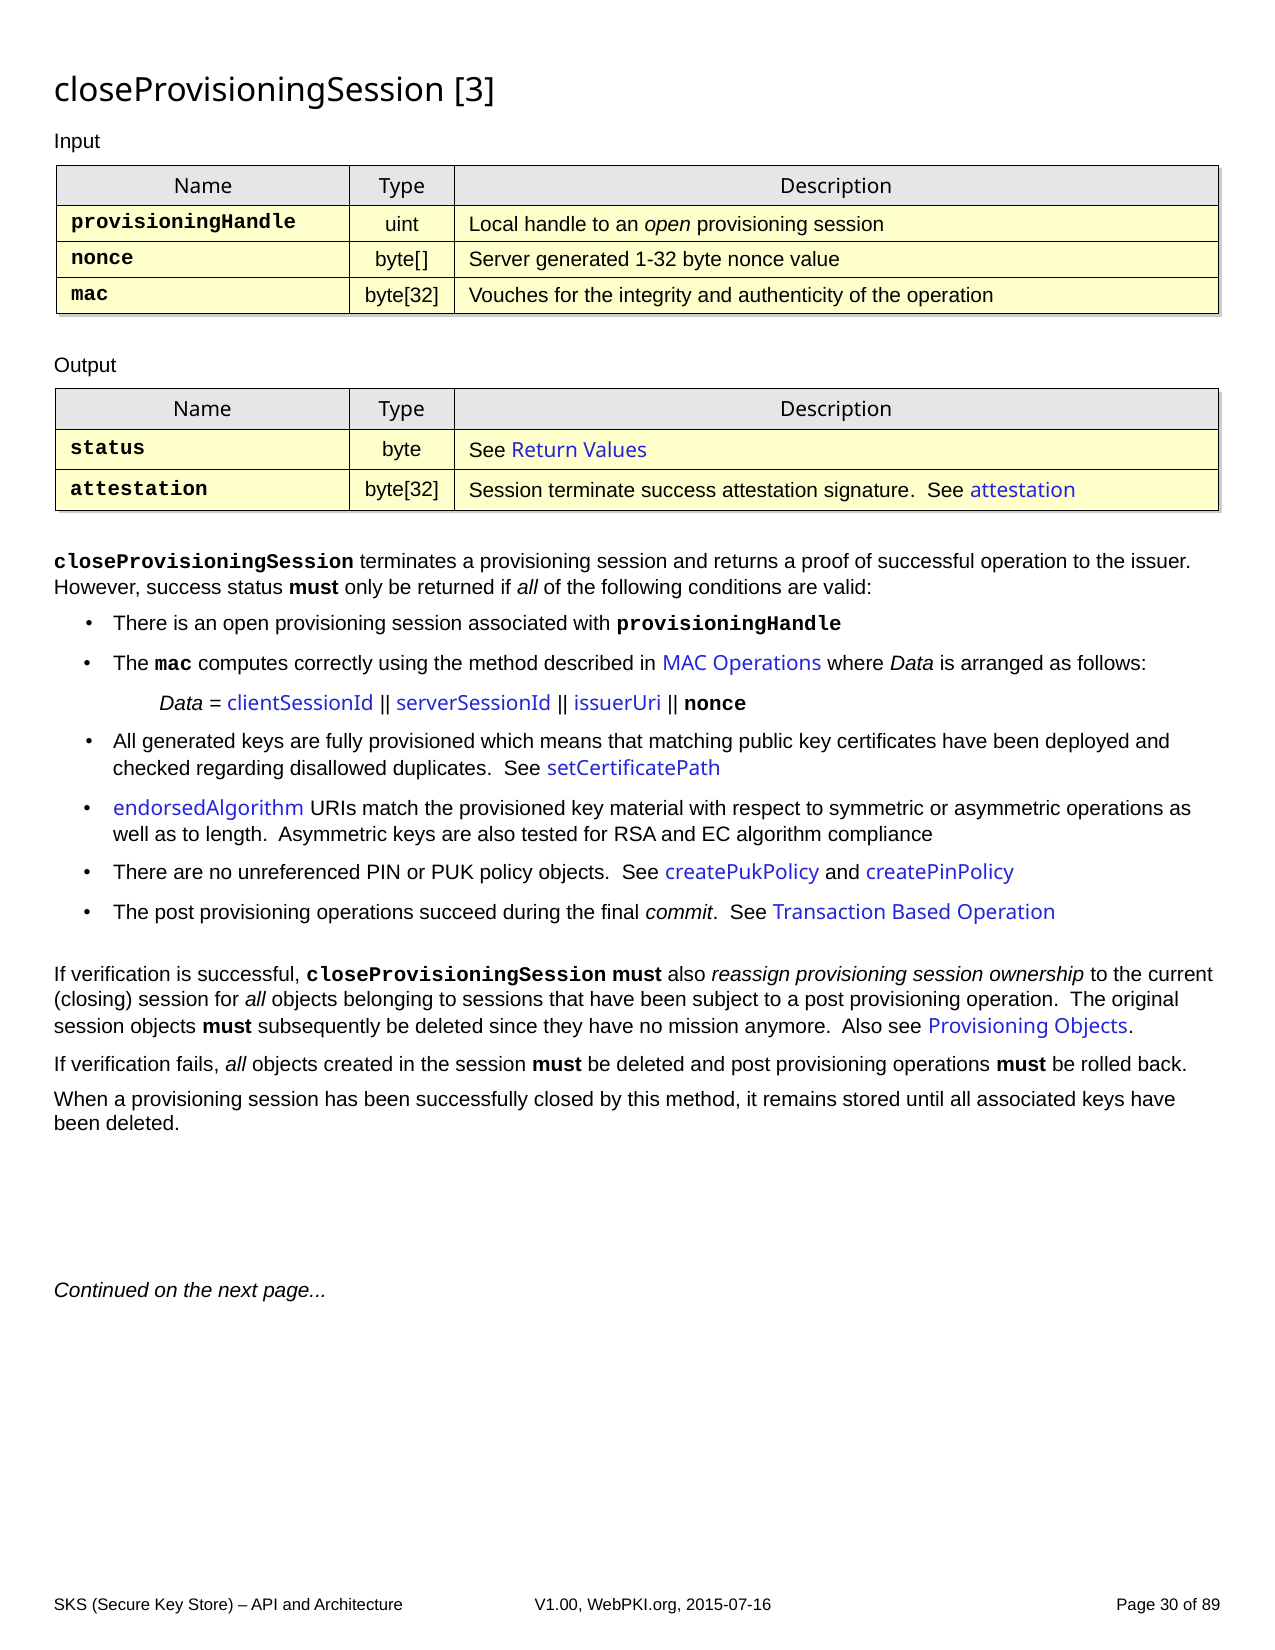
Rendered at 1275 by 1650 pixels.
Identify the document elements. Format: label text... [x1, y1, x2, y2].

table_cell Local handle to an open provisioning session [455, 206, 1218, 241]
table_cell mac [57, 278, 349, 313]
text Input [54, 129, 1221, 153]
table_cell See Return Values [455, 430, 1218, 469]
text If verification fails, all objects created in the session must be deleted and post provisioning operations must be rolled back. [54, 1051, 1221, 1075]
table_header Type [350, 166, 454, 205]
table_cell byte[ ] [350, 242, 454, 277]
table_header Description [455, 389, 1218, 429]
table_cell Session terminate success attestation signature. See attestation [455, 470, 1218, 509]
table_cell byte[32] [350, 470, 454, 509]
table_cell Server generated 1-32 byte nonce value [455, 242, 1218, 277]
table_cell provisioningHandle [57, 206, 349, 241]
list endorsedAlgorithm URIs match the provisioned key material with respect to symmetric or asymmetric operations as well as to length. Asymmetric keys are also tested for RSA and EC algorithm compliance [83, 793, 1221, 845]
subtitle closeProvisioningSession [3] [54, 66, 1221, 111]
text When a provisioning session has been successfully closed by this method, it remains stored until all associated keys have been deleted. [54, 1087, 1221, 1135]
table_cell uint [350, 206, 454, 241]
text Output [54, 352, 1221, 376]
list The post provisioning operations succeed during the final commit. See Transaction Based Operation [83, 897, 1221, 926]
table_cell byte [350, 430, 454, 469]
list Data = clientSessionId || serverSessionId || issuerUri || nonce [83, 688, 1221, 717]
list There is an open provisioning session associated with provisioningHandle [85, 610, 1221, 636]
list There are no unreferenced PIN or PUK policy objects. See createPukPolicy and createPinPolicy [83, 857, 1221, 886]
text Continued on the next page... [54, 1278, 1221, 1302]
table_cell status [56, 430, 349, 469]
table_cell nonce [57, 242, 349, 277]
table_header Description [455, 166, 1218, 205]
table_header Type [350, 389, 454, 429]
table_cell attestation [56, 470, 349, 509]
table_header Name [57, 166, 349, 205]
list All generated keys are fully provisioned which means that matching public key certificates have been deployed and checked regarding disallowed duplicates. See setCertificatePath [85, 729, 1221, 781]
table_cell byte⁮[32] [350, 278, 454, 313]
table_header Name [56, 389, 349, 429]
table_cell Vouches for the integrity and authenticity of the operation [455, 278, 1218, 313]
text If verification is successful, closeProvisioningSession must also reassign provisioning session ownership to the current (closing) session for all objects belonging to sessions that have been subject to a post provisioning operation. The original session objects must subsequently be deleted since they have no mission anymore. Also see Provisioning Objects. [54, 961, 1221, 1040]
list The mac computes correctly using the method described in MAC Operations where Data is arranged as follows: [83, 648, 1221, 677]
text closeProvisioningSession terminates a provisioning session and returns a proof of successful operation to the issuer. However, success status must only be returned if all of the following conditions are valid: [54, 549, 1221, 599]
